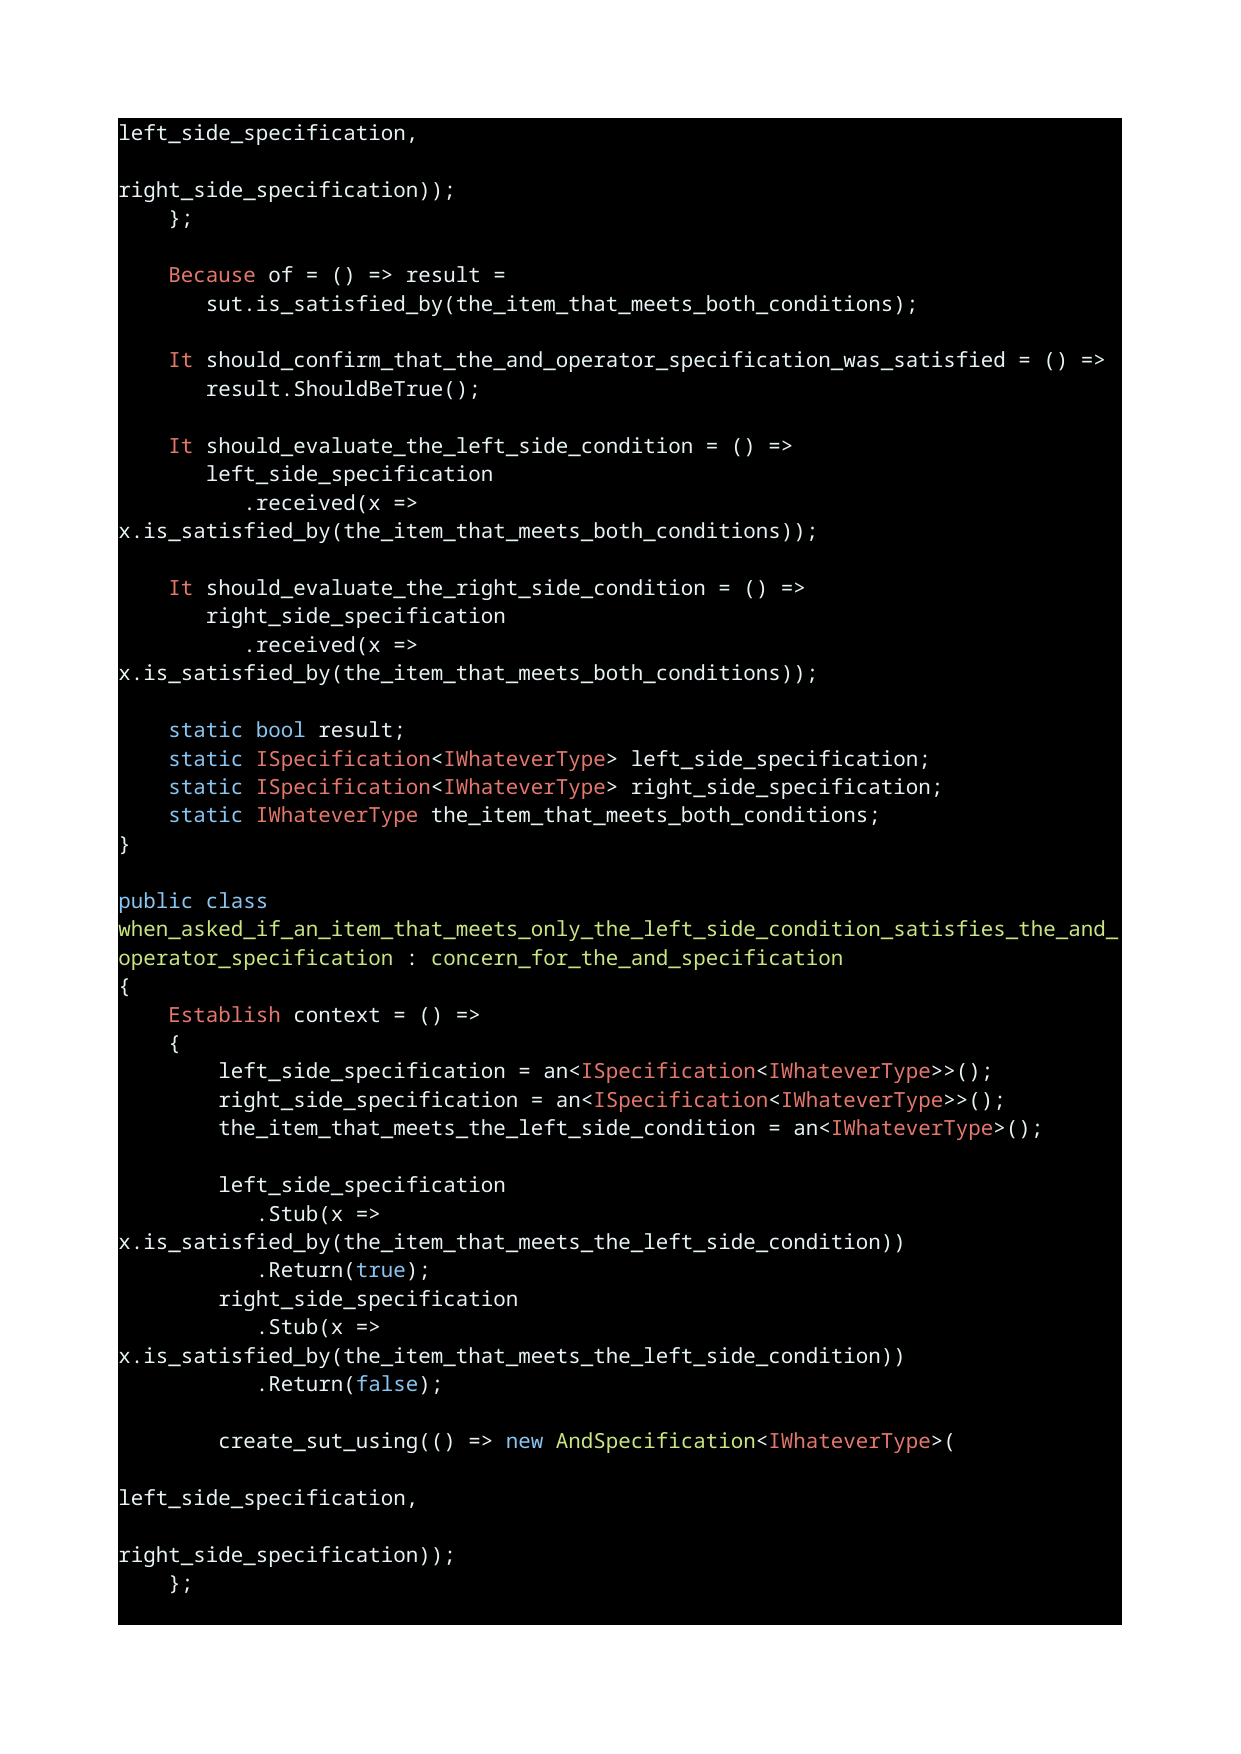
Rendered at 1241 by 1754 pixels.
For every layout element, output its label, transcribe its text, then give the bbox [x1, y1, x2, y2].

text left_side_specification, [118, 1455, 1122, 1512]
text Because of = () => result = [118, 260, 1122, 289]
text .received(x => x.is_satisfied_by(the_item_that_meets_both_conditions)); [118, 630, 1122, 687]
text }; [118, 203, 1122, 232]
text { [118, 971, 1122, 1000]
text right_side_specification [118, 1284, 1122, 1312]
text .received(x => x.is_satisfied_by(the_item_that_meets_both_conditions)); [118, 488, 1122, 545]
text } [118, 829, 1122, 857]
text It should_evaluate_the_right_side_condition = () => [118, 573, 1122, 602]
text left_side_specification = an<ISpecification<IWhateverType>>(); [118, 1057, 1122, 1085]
text .Stub(x => x.is_satisfied_by(the_item_that_meets_the_left_side_condition)) [118, 1199, 1122, 1256]
text right_side_specification [118, 602, 1122, 630]
text result.ShouldBeTrue(); [118, 374, 1122, 402]
text }; [118, 1568, 1122, 1597]
text It should_confirm_that_the_and_operator_specification_was_satisfied = () => [118, 346, 1122, 374]
text sut.is_satisfied_by(the_item_that_meets_both_conditions); [118, 289, 1122, 317]
text Establish context = () => [118, 1000, 1122, 1028]
text left_side_specification, [118, 118, 1122, 147]
text static bool result; [118, 715, 1122, 744]
text static ISpecification<IWhateverType> right_side_specification; [118, 772, 1122, 801]
text left_side_specification [118, 459, 1122, 488]
text .Stub(x => x.is_satisfied_by(the_item_that_meets_the_left_side_condition)) [118, 1312, 1122, 1369]
text .Return(true); [118, 1256, 1122, 1284]
text It should_evaluate_the_left_side_condition = () => [118, 431, 1122, 459]
text right_side_specification = an<ISpecification<IWhateverType>>(); [118, 1085, 1122, 1113]
text right_side_specification)); [118, 147, 1122, 203]
text create_sut_using(() => new AndSpecification<IWhateverType>( [118, 1426, 1122, 1455]
text left_side_specification [118, 1170, 1122, 1199]
text public class when_asked_if_an_item_that_meets_only_the_left_side_condition_satisfies_the_and_operator_specification : concern_for_the_and_specification [118, 886, 1122, 971]
text the_item_that_meets_the_left_side_condition = an<IWhateverType>(); [118, 1113, 1122, 1142]
text static ISpecification<IWhateverType> left_side_specification; [118, 744, 1122, 772]
text right_side_specification)); [118, 1512, 1122, 1568]
text { [118, 1028, 1122, 1057]
text static IWhateverType the_item_that_meets_both_conditions; [118, 801, 1122, 829]
text .Return(false); [118, 1369, 1122, 1398]
